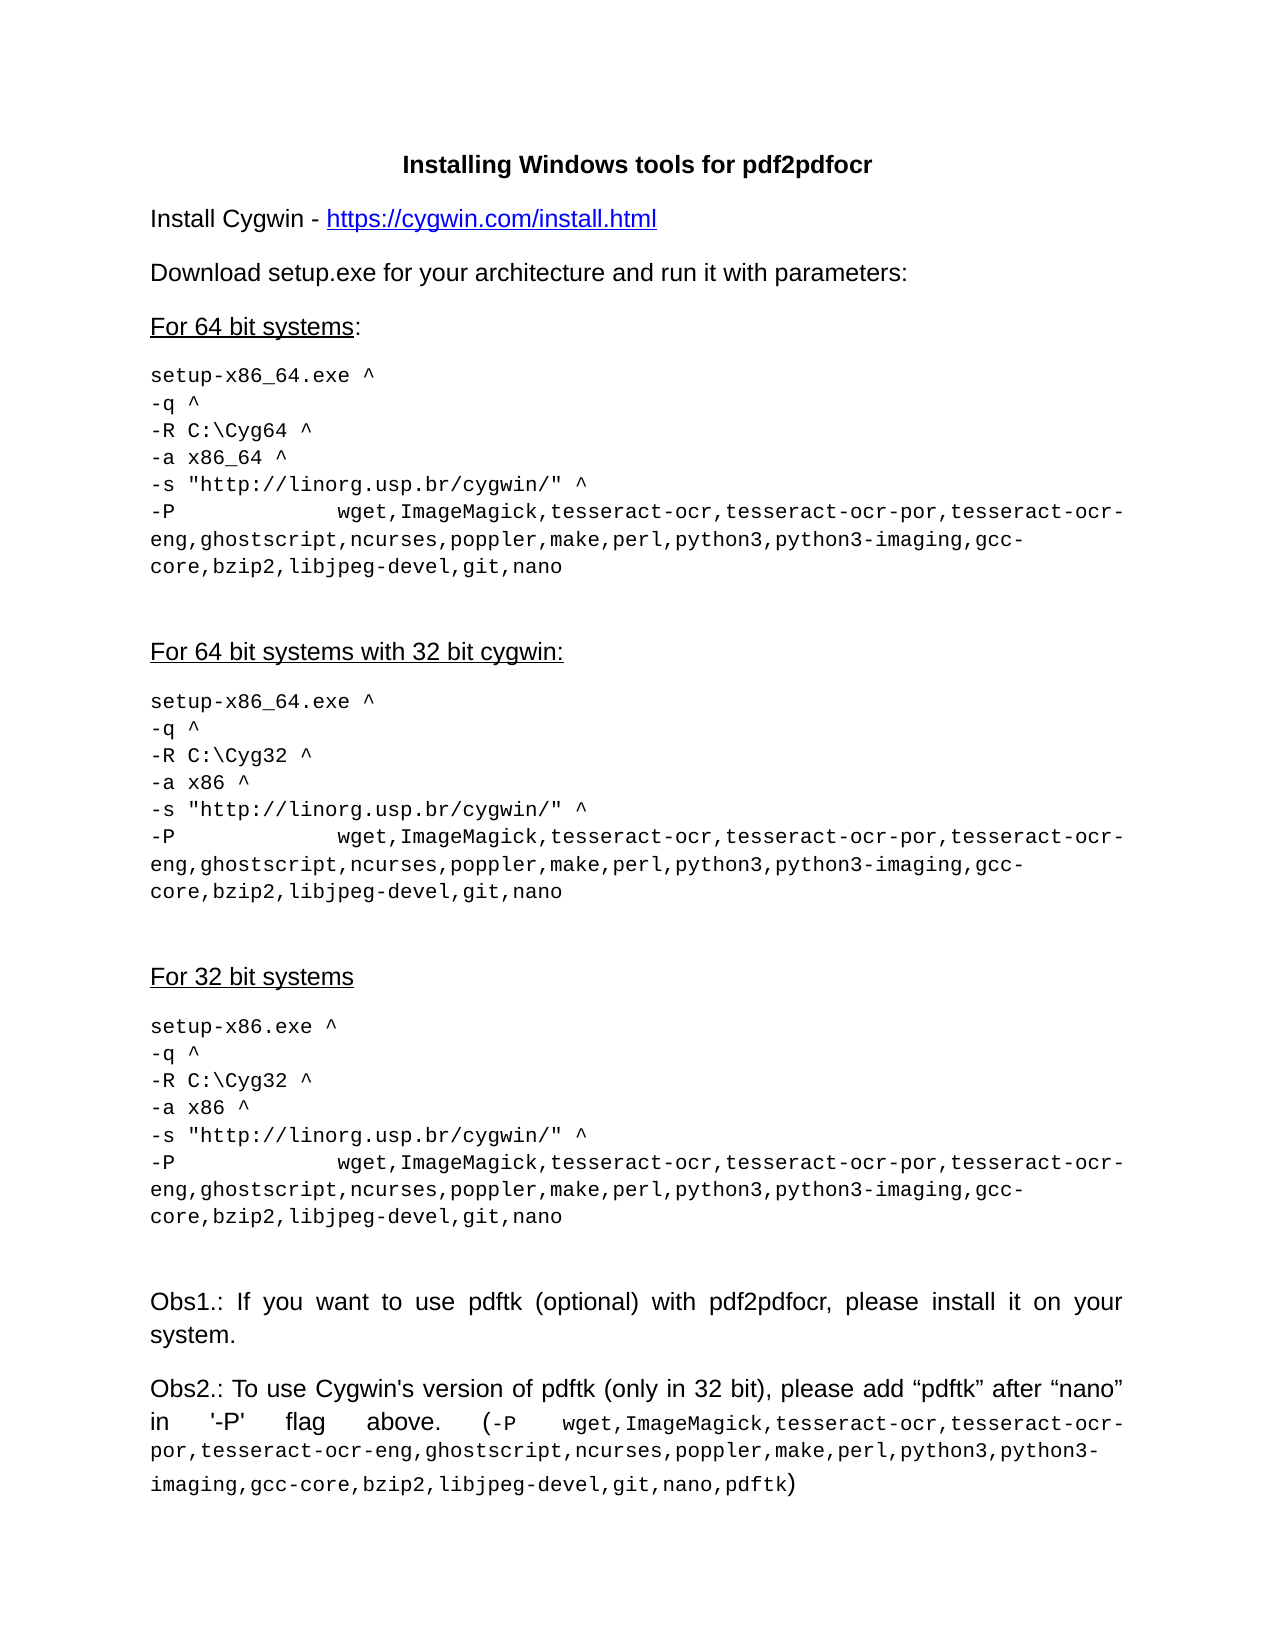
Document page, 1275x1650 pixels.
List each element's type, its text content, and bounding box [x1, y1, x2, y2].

text -q ^ [150, 718, 1125, 741]
text Installing Windows tools for pdf2pdfocr [150, 150, 1125, 179]
text -q ^ [150, 393, 1125, 416]
text For 32 bit systems [150, 962, 1125, 991]
text setup-x86_64.exe ^ [150, 365, 1125, 389]
text -s "http://linorg.usp.br/cygwin/" ^ [150, 799, 1125, 823]
text For 64 bit systems with 32 bit cygwin: [150, 637, 1125, 666]
text Obs1.: If you want to use pdftk (optional) with pdf2pdfocr, please install it on your system. [150, 1287, 1125, 1349]
text -q ^ [150, 1043, 1125, 1067]
text setup-x86_64.exe ^ [150, 691, 1125, 714]
text Install Cygwin - https://cygwin.com/install.html [150, 204, 1125, 233]
text -R C:\Cyg64 ^ [150, 420, 1125, 443]
text setup-x86.exe ^ [150, 1016, 1125, 1039]
text -a x86_64 ^ [150, 447, 1125, 471]
text Obs2.: To use Cygwin's version of pdftk (only in 32 bit), please add “pdftk” after “nano” in '-P' flag above. (-P wget,ImageMagick,tesseract-ocr,tesseract-ocr-por,tesseract-ocr-eng,ghostscript,ncurses,poppler,make,perl,python3,python3-imaging,gcc-core,bzip2,libjpeg-devel,git,nano,pdftk) [150, 1374, 1125, 1498]
text -s "http://linorg.usp.br/cygwin/" ^ [150, 474, 1125, 498]
text -R C:\Cyg32 ^ [150, 745, 1125, 769]
text -R C:\Cyg32 ^ [150, 1070, 1125, 1094]
text -P wget,ImageMagick,tesseract-ocr,tesseract-ocr-por,tesseract-ocr-eng,ghostscript,ncurses,poppler,make,perl,python3,python3-imaging,gcc-core,bzip2,libjpeg-devel,git,nano [150, 1152, 1125, 1230]
text -a x86 ^ [150, 1097, 1125, 1121]
text -s "http://linorg.usp.br/cygwin/" ^ [150, 1124, 1125, 1148]
text -a x86 ^ [150, 772, 1125, 796]
text Download setup.exe for your architecture and run it with parameters: [150, 258, 1125, 286]
text -P wget,ImageMagick,tesseract-ocr,tesseract-ocr-por,tesseract-ocr-eng,ghostscript,ncurses,poppler,make,perl,python3,python3-imaging,gcc-core,bzip2,libjpeg-devel,git,nano [150, 501, 1125, 579]
text For 64 bit systems: [150, 312, 1125, 340]
text -P wget,ImageMagick,tesseract-ocr,tesseract-ocr-por,tesseract-ocr-eng,ghostscript,ncurses,poppler,make,perl,python3,python3-imaging,gcc-core,bzip2,libjpeg-devel,git,nano [150, 827, 1125, 904]
